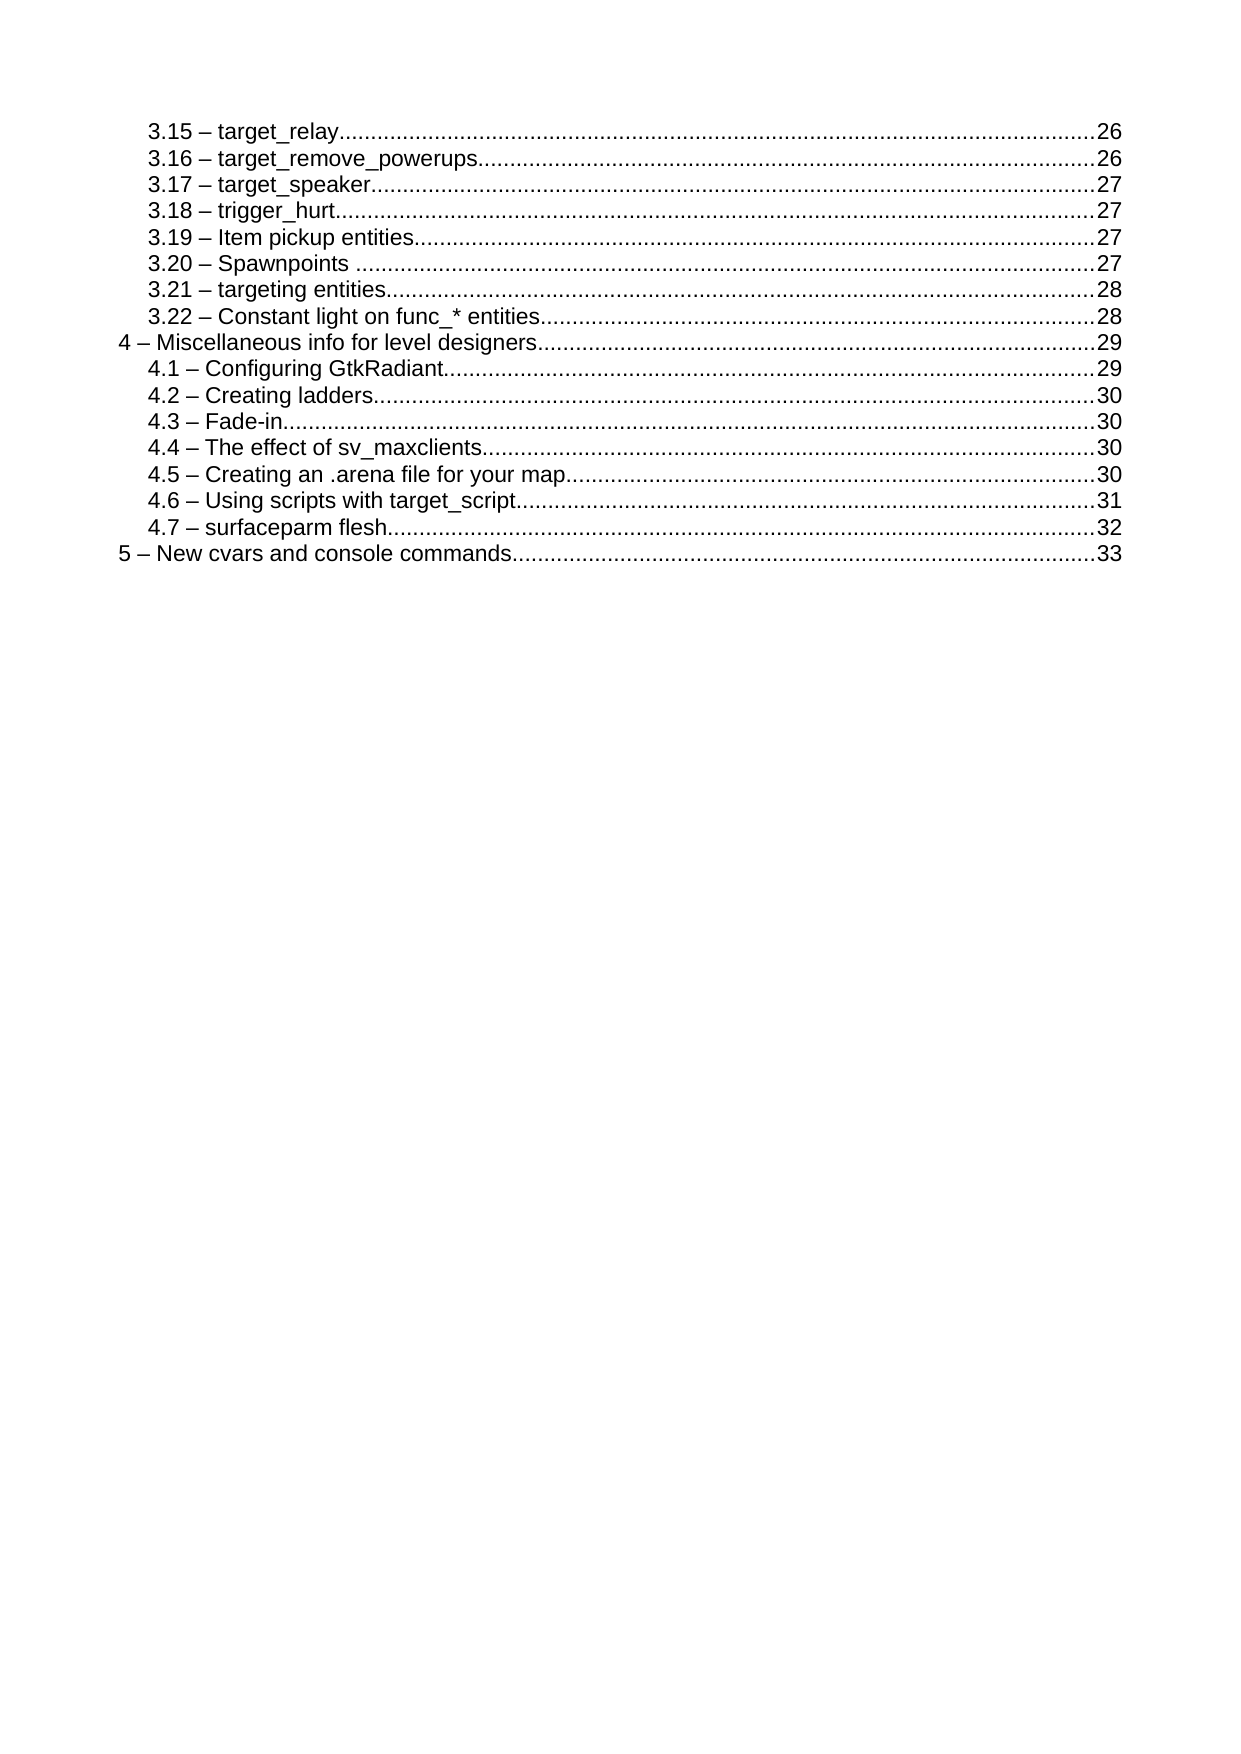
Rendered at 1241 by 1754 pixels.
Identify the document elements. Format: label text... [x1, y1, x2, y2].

text 4.4 – The effect of sv_maxclients 30 [148, 434, 1122, 461]
text 4.2 – Creating ladders 30 [148, 382, 1122, 408]
text 4 – Miscellaneous info for level designers 29 [118, 329, 1122, 355]
text 3.15 – target_relay 26 [148, 118, 1122, 144]
text 4.6 – Using scripts with target_script 31 [148, 487, 1122, 513]
text 3.21 – targeting entities 28 [148, 276, 1122, 303]
text 4.7 – surfaceparm flesh 32 [148, 513, 1122, 540]
text 3.17 – target_speaker 27 [148, 171, 1122, 197]
text 3.18 – trigger_hurt 27 [148, 197, 1122, 223]
text 5 – New cvars and console commands 33 [118, 540, 1122, 566]
text 3.22 – Constant light on func_* entities 28 [148, 303, 1122, 329]
text 4.5 – Creating an .arena file for your map 30 [148, 461, 1122, 487]
text 3.16 – target_remove_powerups 26 [148, 144, 1122, 171]
text 3.20 – Spawnpoints 27 [148, 250, 1122, 276]
text 3.19 – Item pickup entities 27 [148, 223, 1122, 250]
text 4.3 – Fade-in 30 [148, 408, 1122, 434]
text 4.1 – Configuring GtkRadiant 29 [148, 355, 1122, 382]
